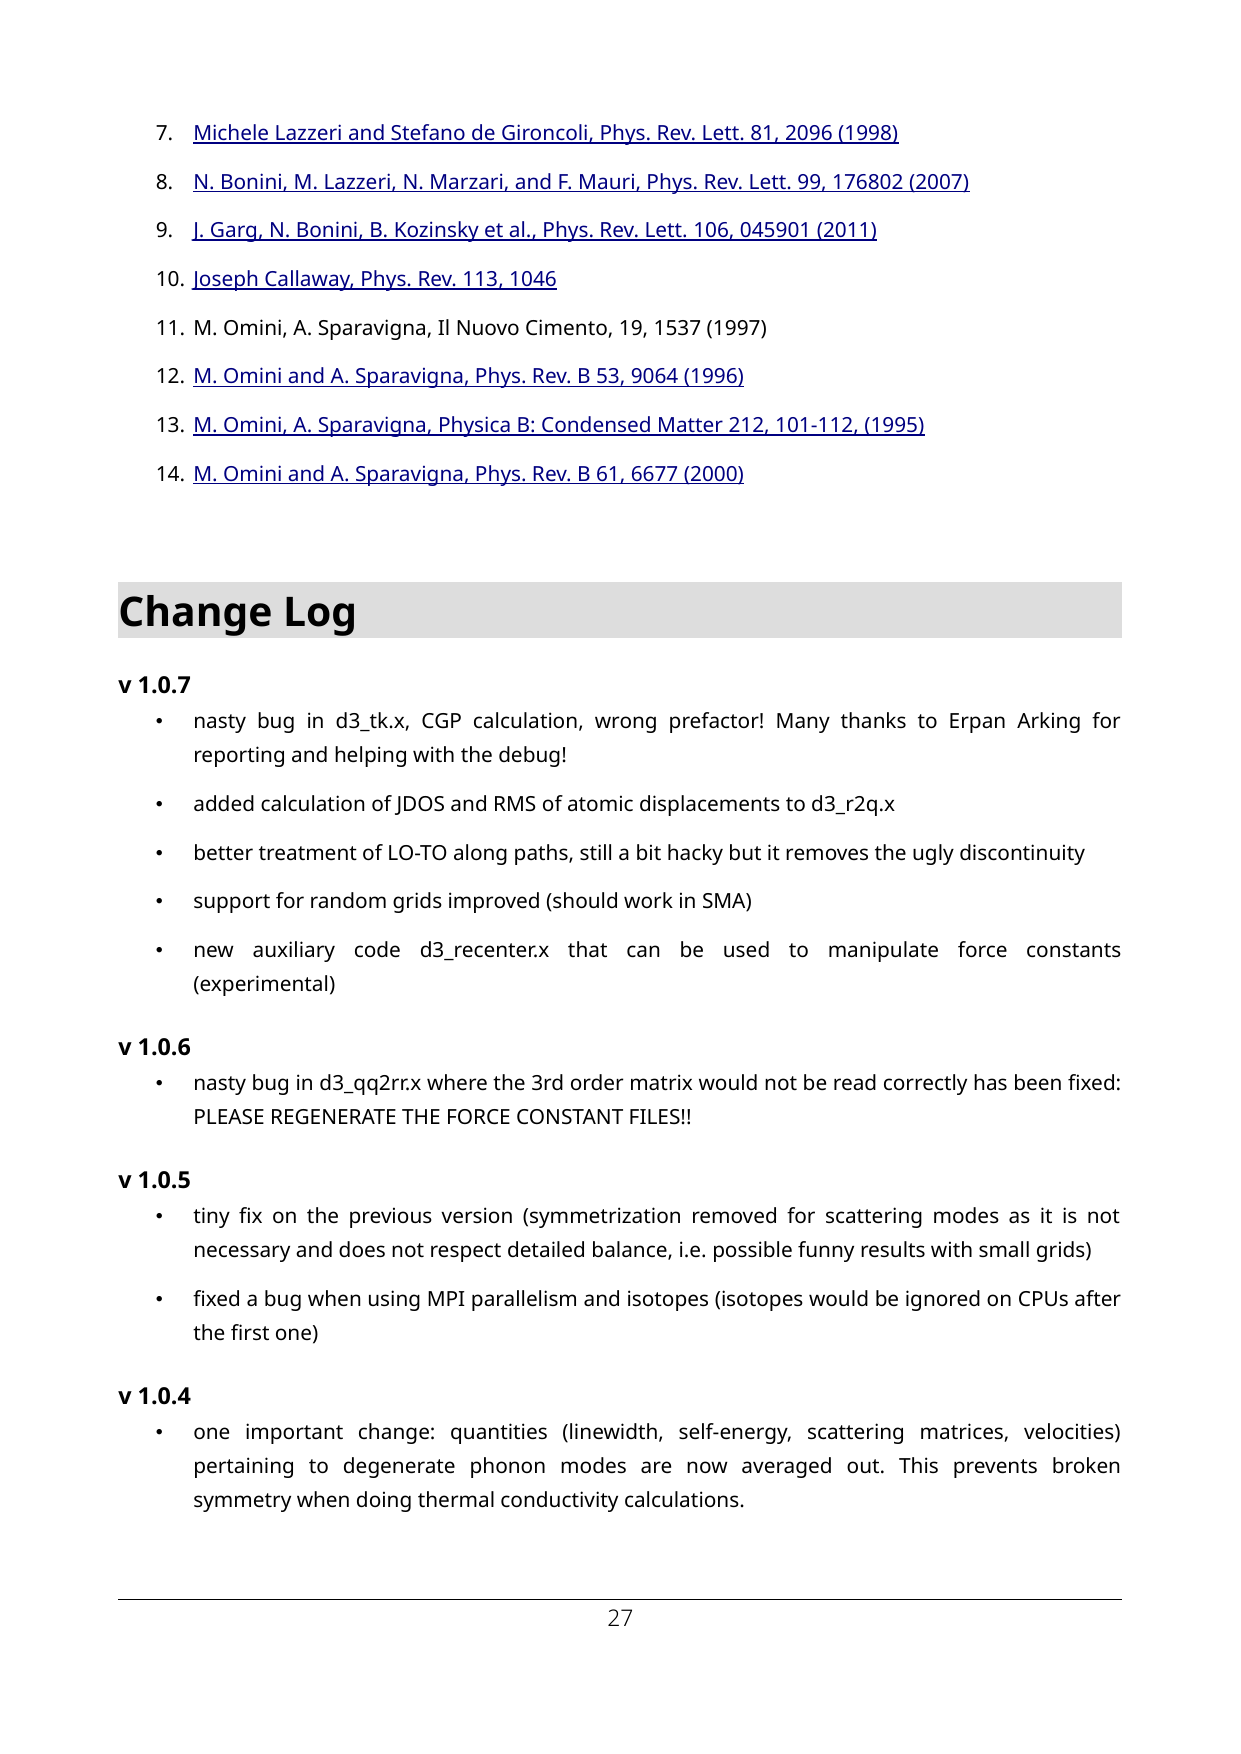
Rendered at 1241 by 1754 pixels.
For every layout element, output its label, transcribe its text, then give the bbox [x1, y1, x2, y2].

subtitle v 1.0.4 [118, 1379, 1122, 1411]
list one important change: quantities (linewidth, self-energy, scattering matrices, velocities) pertaining to degenerate phonon modes are now averaged out. This prevents broken symmetry when doing thermal conductivity calculations. [156, 1417, 1122, 1514]
list M. Omini, A. Sparavigna, Il Nuovo Cimento, 19, 1537 (1997) [156, 313, 1122, 341]
list M. Omini and A. Sparavigna, Phys. Rev. B 53, 9064 (1996) [156, 361, 1122, 390]
subtitle v 1.0.5 [118, 1163, 1122, 1195]
subtitle v 1.0.7 [118, 668, 1122, 700]
list better treatment of LO-TO along paths, still a bit hacky but it removes the ugly discontinuity [156, 838, 1122, 866]
list added calculation of JDOS and RMS of atomic displacements to d3_r2q.x [156, 789, 1122, 818]
list nasty bug in d3_tk.x, CGP calculation, wrong prefactor! Many thanks to Erpan Arking for reporting and helping with the debug! [156, 706, 1122, 769]
list Michele Lazzeri and Stefano de Gironcoli, Phys. Rev. Lett. 81, 2096 (1998) [156, 118, 1122, 147]
list M. Omini and A. Sparavigna, Phys. Rev. B 61, 6677 (2000) [156, 459, 1122, 487]
list N. Bonini, M. Lazzeri, N. Marzari, and F. Mauri, Phys. Rev. Lett. 99, 176802 (2007) [156, 167, 1122, 195]
list support for random grids improved (should work in SMA) [156, 886, 1122, 915]
list fixed a bug when using MPI parallelism and isotopes (isotopes would be ignored on CPUs after the first one) [156, 1284, 1122, 1347]
subtitle v 1.0.6 [118, 1030, 1122, 1062]
list Joseph Callaway, Phys. Rev. 113, 1046 [156, 264, 1122, 292]
subtitle Change Log [118, 582, 1122, 638]
list M. Omini, A. Sparavigna, Physica B: Condensed Matter 212, 101-112, (1995) [156, 410, 1122, 438]
list J. Garg, N. Bonini, B. Kozinsky et al., Phys. Rev. Lett. 106, 045901 (2011) [156, 215, 1122, 244]
list new auxiliary code d3_recenter.x that can be used to manipulate force constants (experimental) [156, 935, 1122, 998]
list nasty bug in d3_qq2rr.x where the 3rd order matrix would not be read correctly has been fixed: PLEASE REGENERATE THE FORCE CONSTANT FILES!! [156, 1068, 1122, 1131]
list tiny fix on the previous version (symmetrization removed for scattering modes as it is not necessary and does not respect detailed balance, i.e. possible funny results with small grids) [156, 1202, 1122, 1264]
